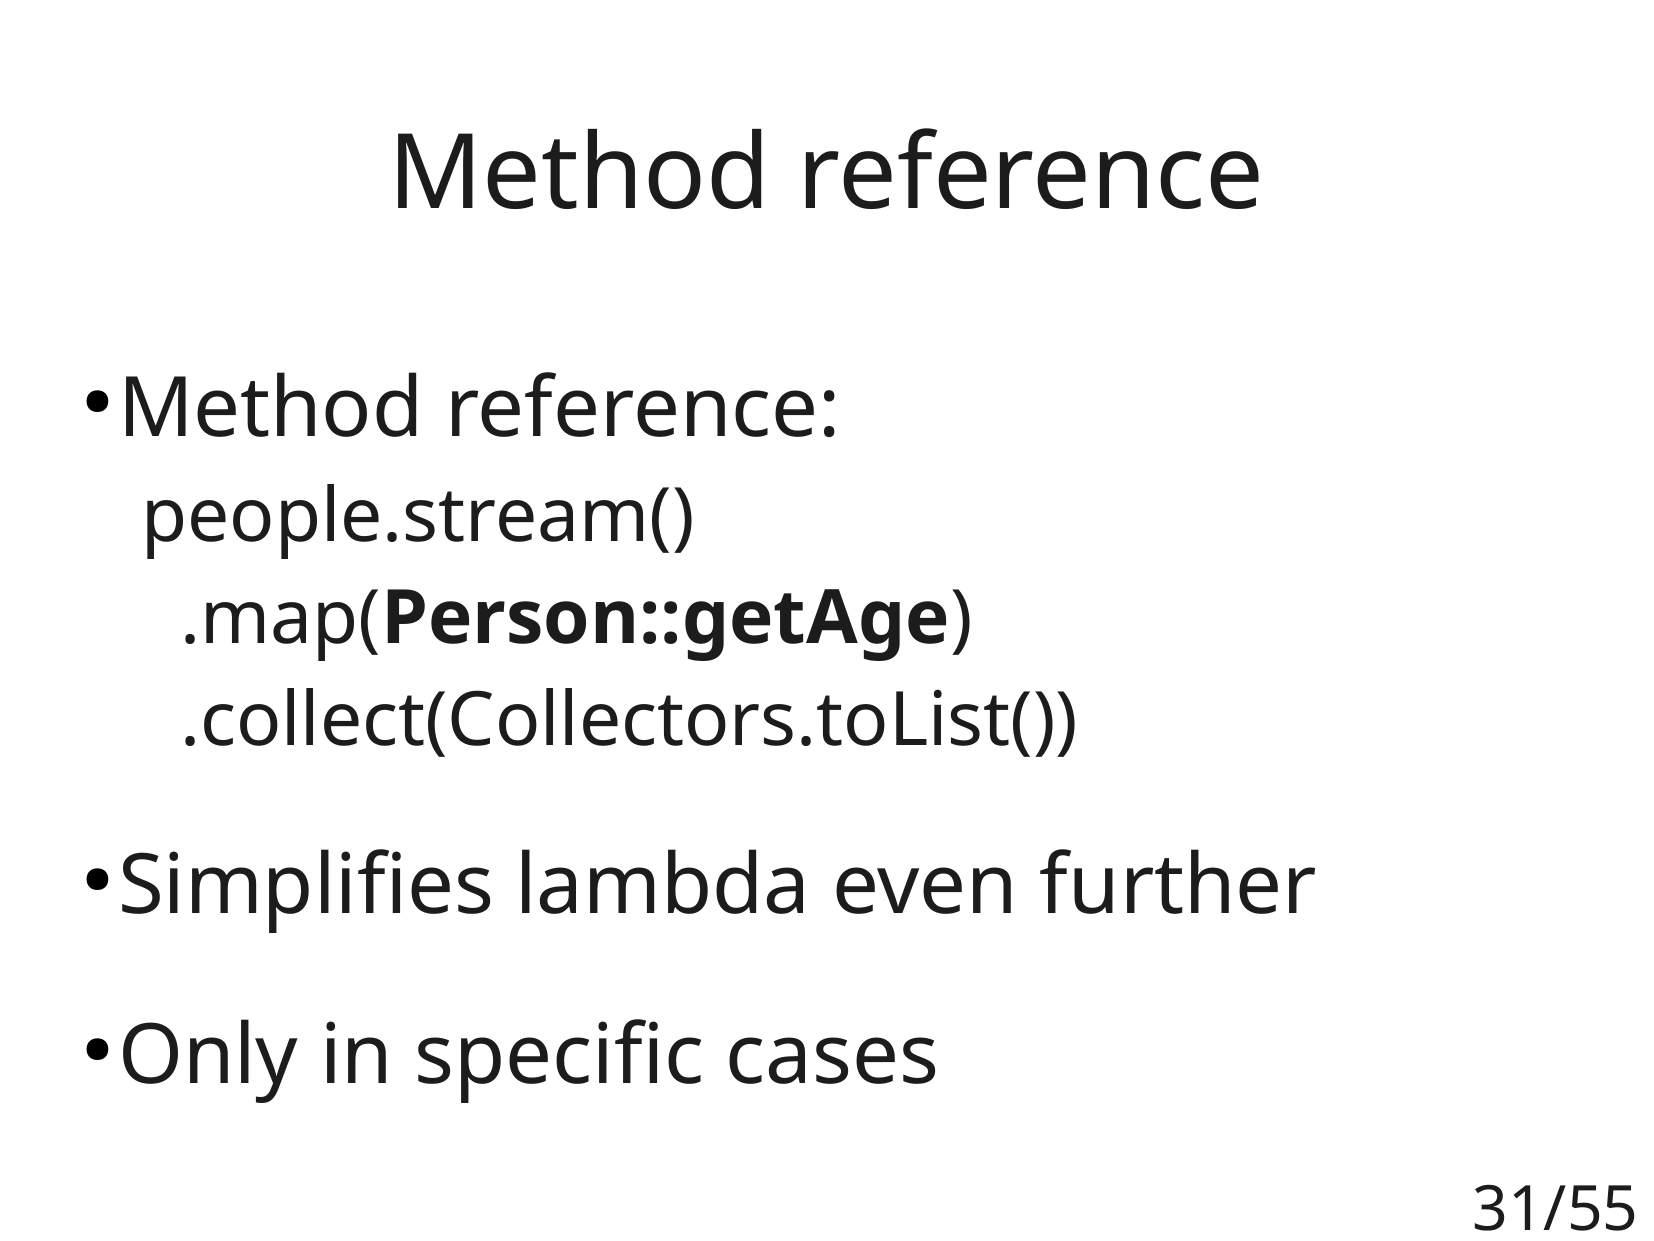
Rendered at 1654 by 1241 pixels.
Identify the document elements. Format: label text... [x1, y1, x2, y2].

subtitle Method reference: people.stream() .map(Person::getAge) .collect(Collectors.toList()) Simplifies lambda even further Only in specific cases [82, 290, 1571, 1109]
text_box <numer>/55 [1071, 1155, 1654, 1241]
title Method reference [82, 64, 1571, 272]
